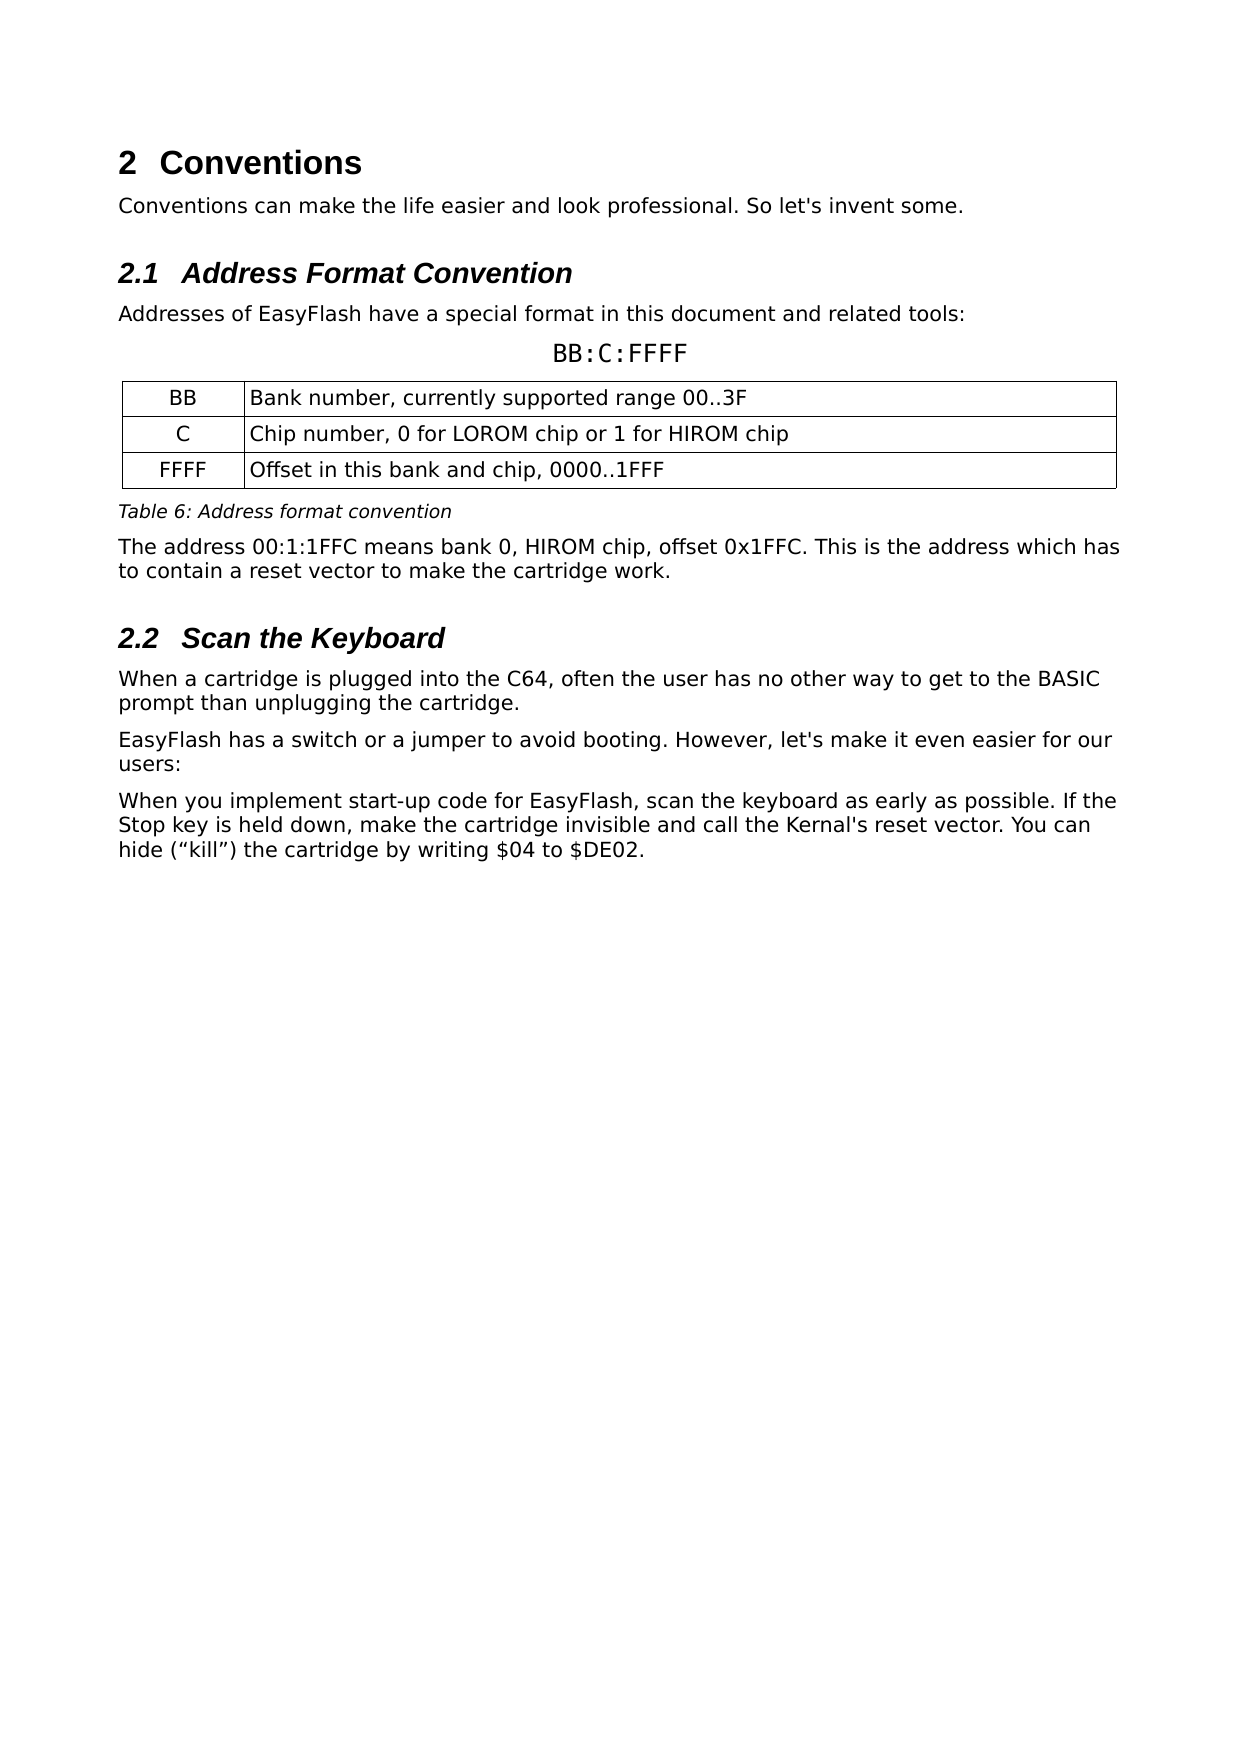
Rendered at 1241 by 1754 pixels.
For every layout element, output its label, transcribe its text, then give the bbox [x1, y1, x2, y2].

table_cell Offset in this bank and chip, 0000..1FFF [245, 453, 1116, 488]
subtitle Scan the Keyboard [118, 621, 1122, 654]
table_header BB [123, 382, 244, 416]
text Addresses of EasyFlash have a special format in this document and related tools: [118, 302, 1122, 326]
text BB:C:FFFF [118, 339, 1122, 368]
text When you implement start-up code for EasyFlash, scan the keyboard as early as possible. If the Stop key is held down, make the cartridge invisible and call the Kernal's reset vector. You can hide (“kill”) the cartridge by writing $04 to $DE02. [118, 789, 1122, 862]
table_header Bank number, currently supported range 00..3F [245, 382, 1116, 416]
table_cell Chip number, 0 for LOROM chip or 1 for HIROM chip [245, 417, 1116, 452]
subtitle Conventions [118, 143, 1122, 182]
text EasyFlash has a switch or a jumper to avoid booting. However, let's make it even easier for our users: [118, 728, 1122, 777]
table_cell FFFF [123, 453, 244, 488]
table_cell C [123, 417, 244, 452]
text The address 00:1:1FFC means bank 0, HIROM chip, offset 0x1FFC. This is the address which has to contain a reset vector to make the cartridge work. [118, 535, 1122, 583]
text When a cartridge is plugged into the C64, often the user has no other way to get to the BASIC prompt than unplugging the cartridge. [118, 667, 1122, 716]
text Conventions can make the life easier and look professional. So let's invent some. [118, 194, 1122, 218]
text Table 6: Address format convention [118, 501, 1122, 522]
subtitle Address Format Convention [118, 256, 1122, 289]
